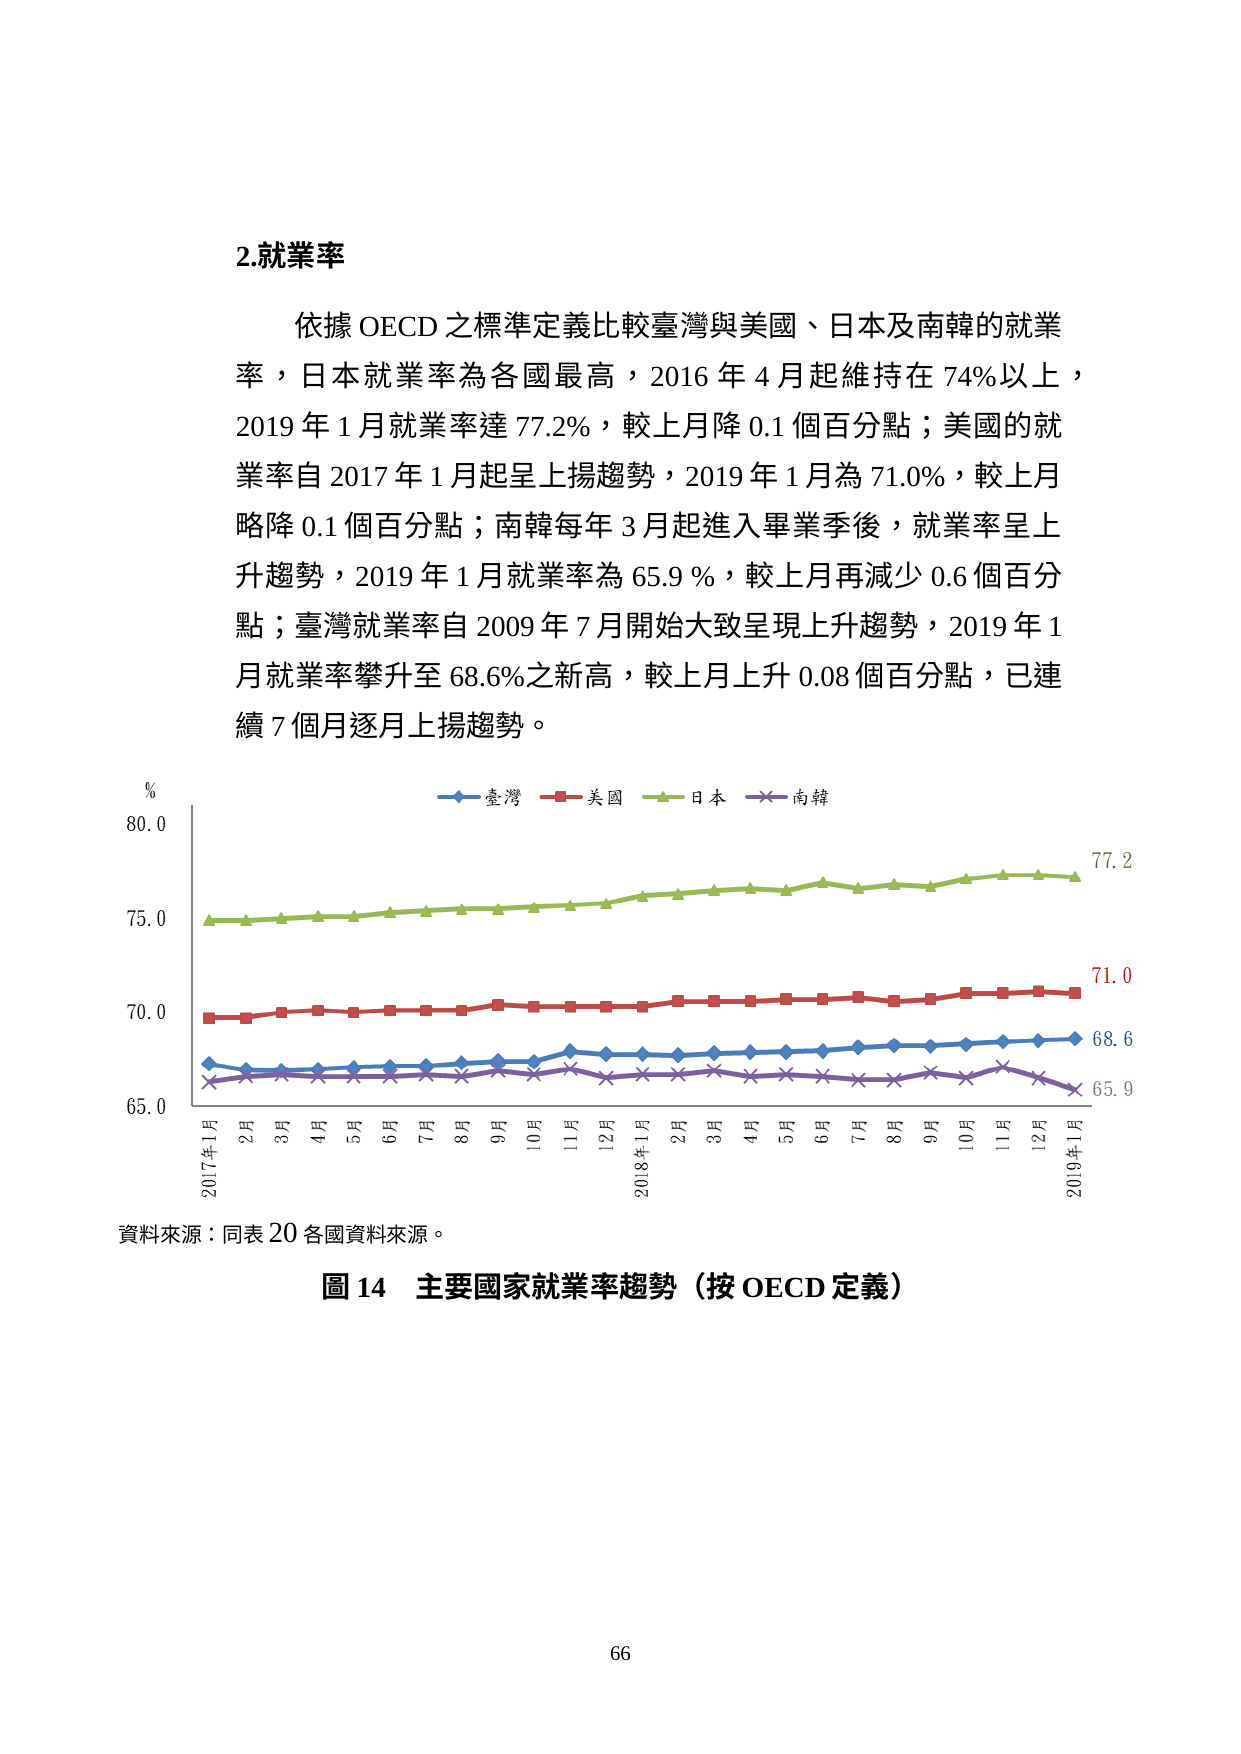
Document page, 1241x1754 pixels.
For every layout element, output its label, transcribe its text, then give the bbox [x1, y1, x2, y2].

text 資料來源：同表20各國資料來源。 [118, 1203, 1063, 1247]
picture [122, 768, 1139, 1203]
text 依據OECD之標準定義比較臺灣與美國、日本及南韓的就業率，日本就業率為各國最高，2016年4月起維持在74%以上，2019年1月就業率達77.2%，較上月降0.1個百分點；美國的就業率自2017年1月起呈上揚趨勢，2019年1月為71.0%，較上月略降0.1個百分點；南韓每年3月起進入畢業季後，就業率呈上升趨勢，2019年1月就業率為65.9 %，較上月再減少0.6個百分點；臺灣就業率自2009年7月開始大致呈現上升趨勢，2019年1月就業率攀升至68.6%之新高，較上月上升0.08個百分點，已連續7個月逐月上揚趨勢。 [236, 296, 1063, 746]
subtitle 2.就業率 [236, 227, 1063, 277]
text 圖14 主要國家就業率趨勢（按OECD定義） [177, 1267, 1063, 1304]
